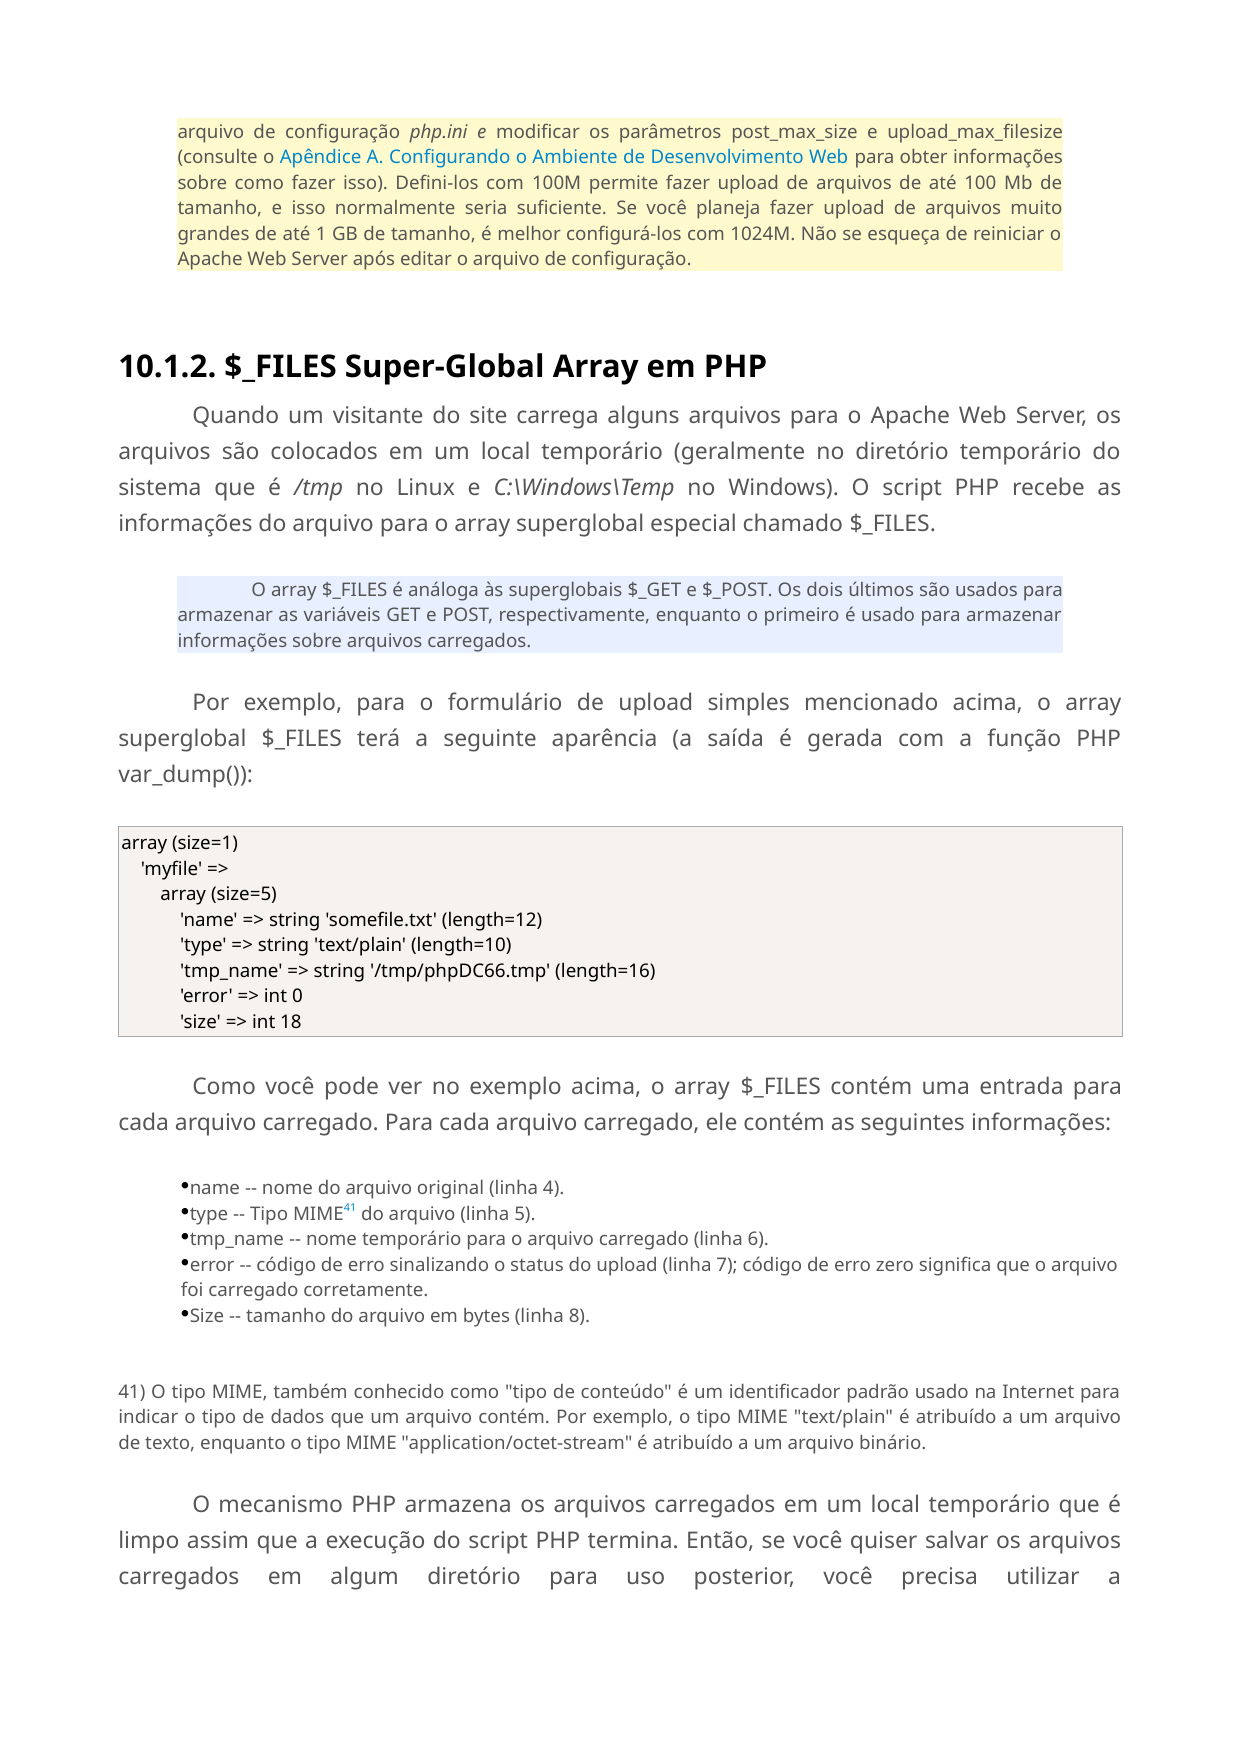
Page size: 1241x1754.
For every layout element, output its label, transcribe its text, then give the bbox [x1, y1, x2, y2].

list type -- Tipo MIME41 do arquivo (linha 5). [118, 1200, 1122, 1226]
text array (size=1) [119, 827, 1122, 852]
text 'myfile' => [119, 852, 1122, 877]
text O mecanismo PHP armazena os arquivos carregados em um local temporário que é limpo assim que a execução do script PHP termina. Então, se você quiser salvar os arquivos carregados em algum diretório para uso posterior, você precisa utilizar a [118, 1488, 1122, 1591]
subtitle 10.1.2. $_FILES Super-Global Array em PHP [118, 344, 1122, 387]
text 'name' => string 'somefile.txt' (length=12) [119, 903, 1122, 928]
text Como você pode ver no exemplo acima, o array $_FILES contém uma entrada para cada arquivo carregado. Para cada arquivo carregado, ele contém as seguintes informações: [118, 1070, 1122, 1137]
text 'type' => string 'text/plain' (length=10) [119, 928, 1122, 954]
list Size -- tamanho do arquivo em bytes (linha 8). [118, 1302, 1122, 1328]
text arquivo de configuração php.ini e modificar os parâmetros post_max_size e upload_max_filesize (consulte o Apêndice A. Configurando o Ambiente de Desenvolvimento Web para obter informações sobre como fazer isso). Defini-los com 100M permite fazer upload de arquivos de até 100 Mb de tamanho, e isso normalmente seria suficiente. Se você planeja fazer upload de arquivos muito grandes de até 1 GB de tamanho, é melhor configurá-los com 1024M. Não se esqueça de reiniciar o Apache Web Server após editar o arquivo de configuração. [177, 118, 1063, 271]
picture [343, 1203, 349, 1211]
text array (size=5) [119, 877, 1122, 903]
list name -- nome do arquivo original (linha 4). [118, 1174, 1122, 1200]
text Quando um visitante do site carrega alguns arquivos para o Apache Web Server, os arquivos são colocados em um local temporário (geralmente no diretório temporário do sistema que é /tmp no Linux e C:\Windows\Temp no Windows). O script PHP recebe as informações do arquivo para o array superglobal especial chamado $_FILES. [118, 399, 1122, 538]
text Por exemplo, para o formulário de upload simples mencionado acima, o array superglobal $_FILES terá a seguinte aparência (a saída é gerada com a função PHP var_dump()): [118, 686, 1122, 789]
text 'size' => int 18 [119, 1005, 1122, 1036]
text 41) O tipo MIME, também conhecido como "tipo de conteúdo" é um identificador padrão usado na Internet para indicar o tipo de dados que um arquivo contém. Por exemplo, o tipo MIME "text/plain" é atribuído a um arquivo de texto, enquanto o tipo MIME "application/octet-stream" é atribuído a um arquivo binário. [118, 1378, 1122, 1455]
text O array $_FILES é análoga às superglobais $_GET e $_POST. Os dois últimos são usados para armazenar as variáveis GET e POST, respectivamente, enquanto o primeiro é usado para armazenar informações sobre arquivos carregados. [177, 576, 1063, 653]
list tmp_name -- nome temporário para o arquivo carregado (linha 6). [118, 1226, 1122, 1251]
list error -- código de erro sinalizando o status do upload (linha 7); código de erro zero significa que o arquivo foi carregado corretamente. [118, 1251, 1122, 1302]
text 'tmp_name' => string '/tmp/phpDC66.tmp' (length=16) [119, 954, 1122, 979]
text 'error' => int 0 [119, 979, 1122, 1005]
